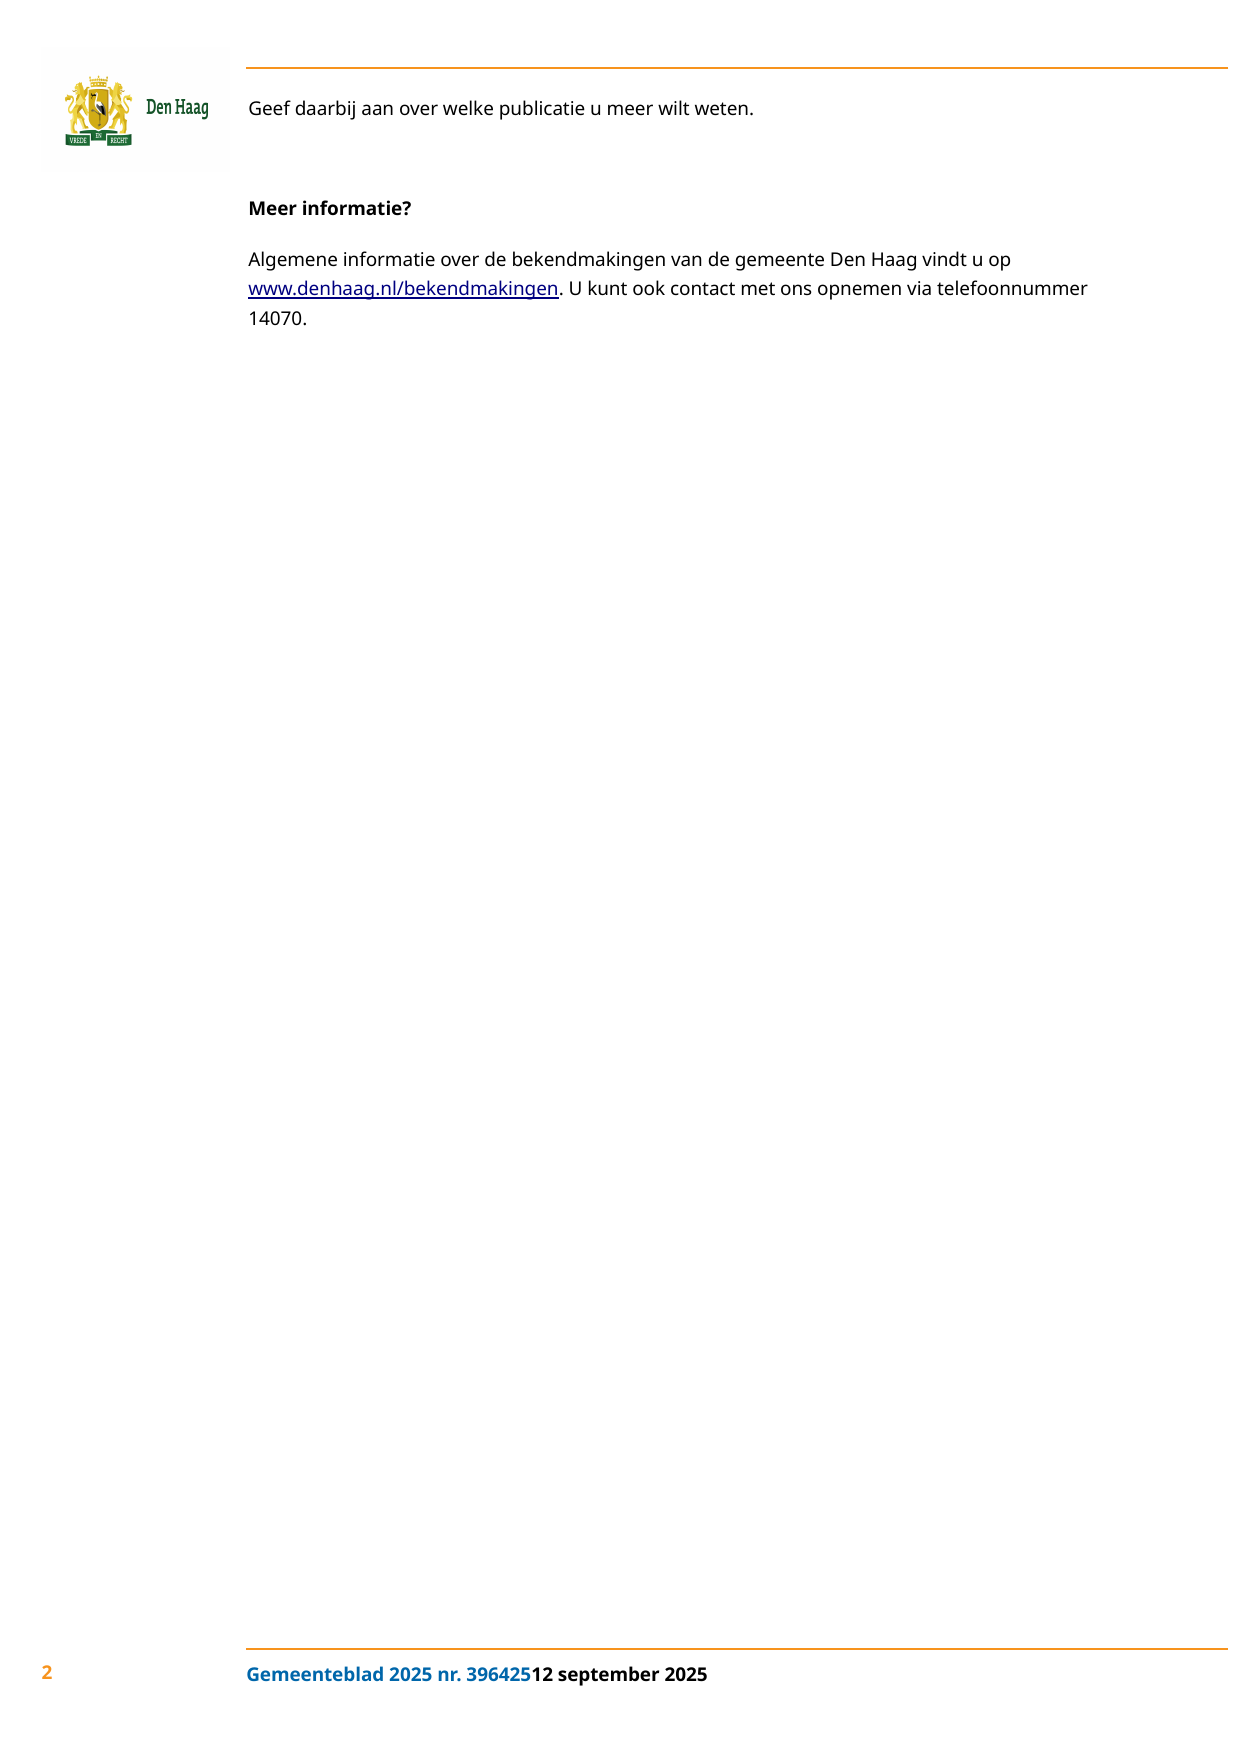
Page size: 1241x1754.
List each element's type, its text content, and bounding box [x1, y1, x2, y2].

picture [41, 47, 231, 172]
text Geef daarbij aan over welke publicatie u meer wilt weten. [248, 95, 1152, 121]
text Meer informatie? [248, 196, 1152, 221]
text Algemene informatie over de bekendmakingen van de gemeente Den Haag vindt u op www.denhaag.nl/bekendmakingen. U kunt ook contact met ons opnemen via telefoonnummer 14070. [248, 246, 1152, 331]
